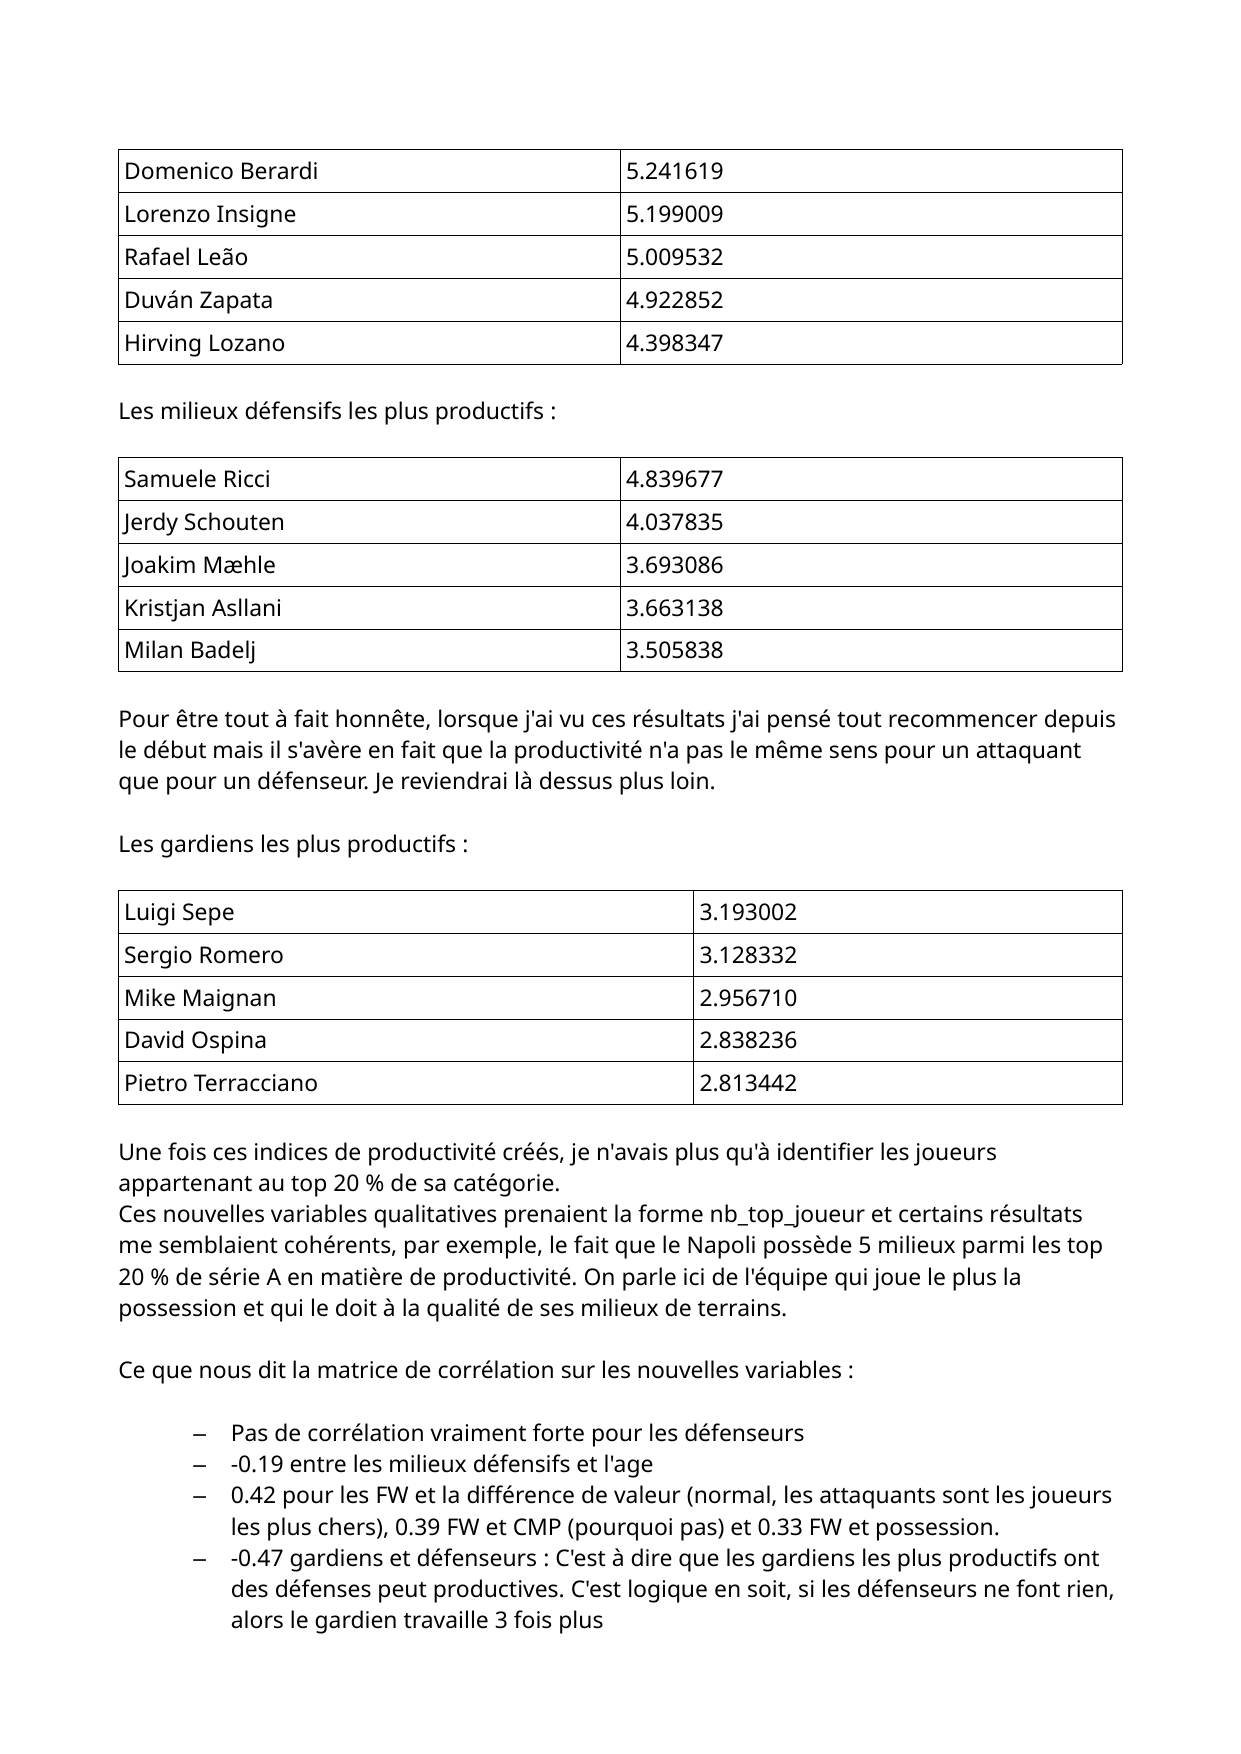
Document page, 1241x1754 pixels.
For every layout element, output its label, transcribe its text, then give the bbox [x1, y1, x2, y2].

table_cell 3.663138 [621, 587, 1122, 628]
text Les gardiens les plus productifs : [118, 828, 1122, 859]
table_header Domenico Berardi [119, 150, 620, 192]
table_header 5.241619 [621, 150, 1122, 192]
table_header 4.839677 [621, 458, 1122, 500]
table_header Samuele Ricci [119, 458, 620, 500]
list -0.47 gardiens et défenseurs : C'est à dire que les gardiens les plus productifs ont des défenses peut productives. C'est logique en soit, si les défenseurs ne font rien, alors le gardien travaille 3 fois plus [193, 1542, 1122, 1636]
text Les milieux défensifs les plus productifs : [118, 395, 1122, 426]
table_cell 3.693086 [621, 544, 1122, 586]
table_cell Joakim Mæhle [119, 544, 620, 586]
table_header 3.193002 [694, 891, 1122, 933]
table_cell 4.037835 [621, 501, 1122, 543]
table_cell 4.922852 [621, 279, 1122, 321]
table_cell Sergio Romero [119, 934, 693, 976]
table_cell Rafael Leão [119, 236, 620, 278]
table_cell 4.398347 [621, 322, 1122, 363]
text Pour être tout à fait honnête, lorsque j'ai vu ces résultats j'ai pensé tout recommencer depuis le début mais il s'avère en fait que la productivité n'a pas le même sens pour un attaquant que pour un défenseur. Je reviendrai là dessus plus loin. [118, 703, 1122, 796]
text Une fois ces indices de productivité créés, je n'avais plus qu'à identifier les joueurs appartenant au top 20 % de sa catégorie. [118, 1136, 1122, 1198]
table_header Luigi Sepe [119, 891, 693, 933]
table_cell Milan Badelj [119, 630, 620, 671]
table_cell Lorenzo Insigne [119, 193, 620, 235]
table_cell 2.813442 [694, 1062, 1122, 1104]
table_cell Jerdy Schouten [119, 501, 620, 543]
list -0.19 entre les milieux défensifs et l'age [193, 1448, 1122, 1479]
table_cell 5.009532 [621, 236, 1122, 278]
table_cell David Ospina [119, 1020, 693, 1061]
list 0.42 pour les FW et la différence de valeur (normal, les attaquants sont les joueurs les plus chers), 0.39 FW et CMP (pourquoi pas) et 0.33 FW et possession. [193, 1479, 1122, 1542]
text Ces nouvelles variables qualitatives prenaient la forme nb_top_joueur et certains résultats me semblaient cohérents, par exemple, le fait que le Napoli possède 5 milieux parmi les top 20 % de série A en matière de productivité. On parle ici de l'équipe qui joue le plus la possession et qui le doit à la qualité de ses milieux de terrains. [118, 1198, 1122, 1323]
table_cell 2.838236 [694, 1020, 1122, 1061]
table_cell Duván Zapata [119, 279, 620, 321]
table_cell 3.128332 [694, 934, 1122, 976]
list Pas de corrélation vraiment forte pour les défenseurs [193, 1417, 1122, 1448]
table_cell Kristjan Asllani [119, 587, 620, 628]
table_cell Hirving Lozano [119, 322, 620, 363]
table_cell 5.199009 [621, 193, 1122, 235]
table_cell 2.956710 [694, 977, 1122, 1019]
table_cell 3.505838 [621, 630, 1122, 671]
text Ce que nous dit la matrice de corrélation sur les nouvelles variables : [118, 1354, 1122, 1386]
table_cell Pietro Terracciano [119, 1062, 693, 1104]
table_cell Mike Maignan [119, 977, 693, 1019]
